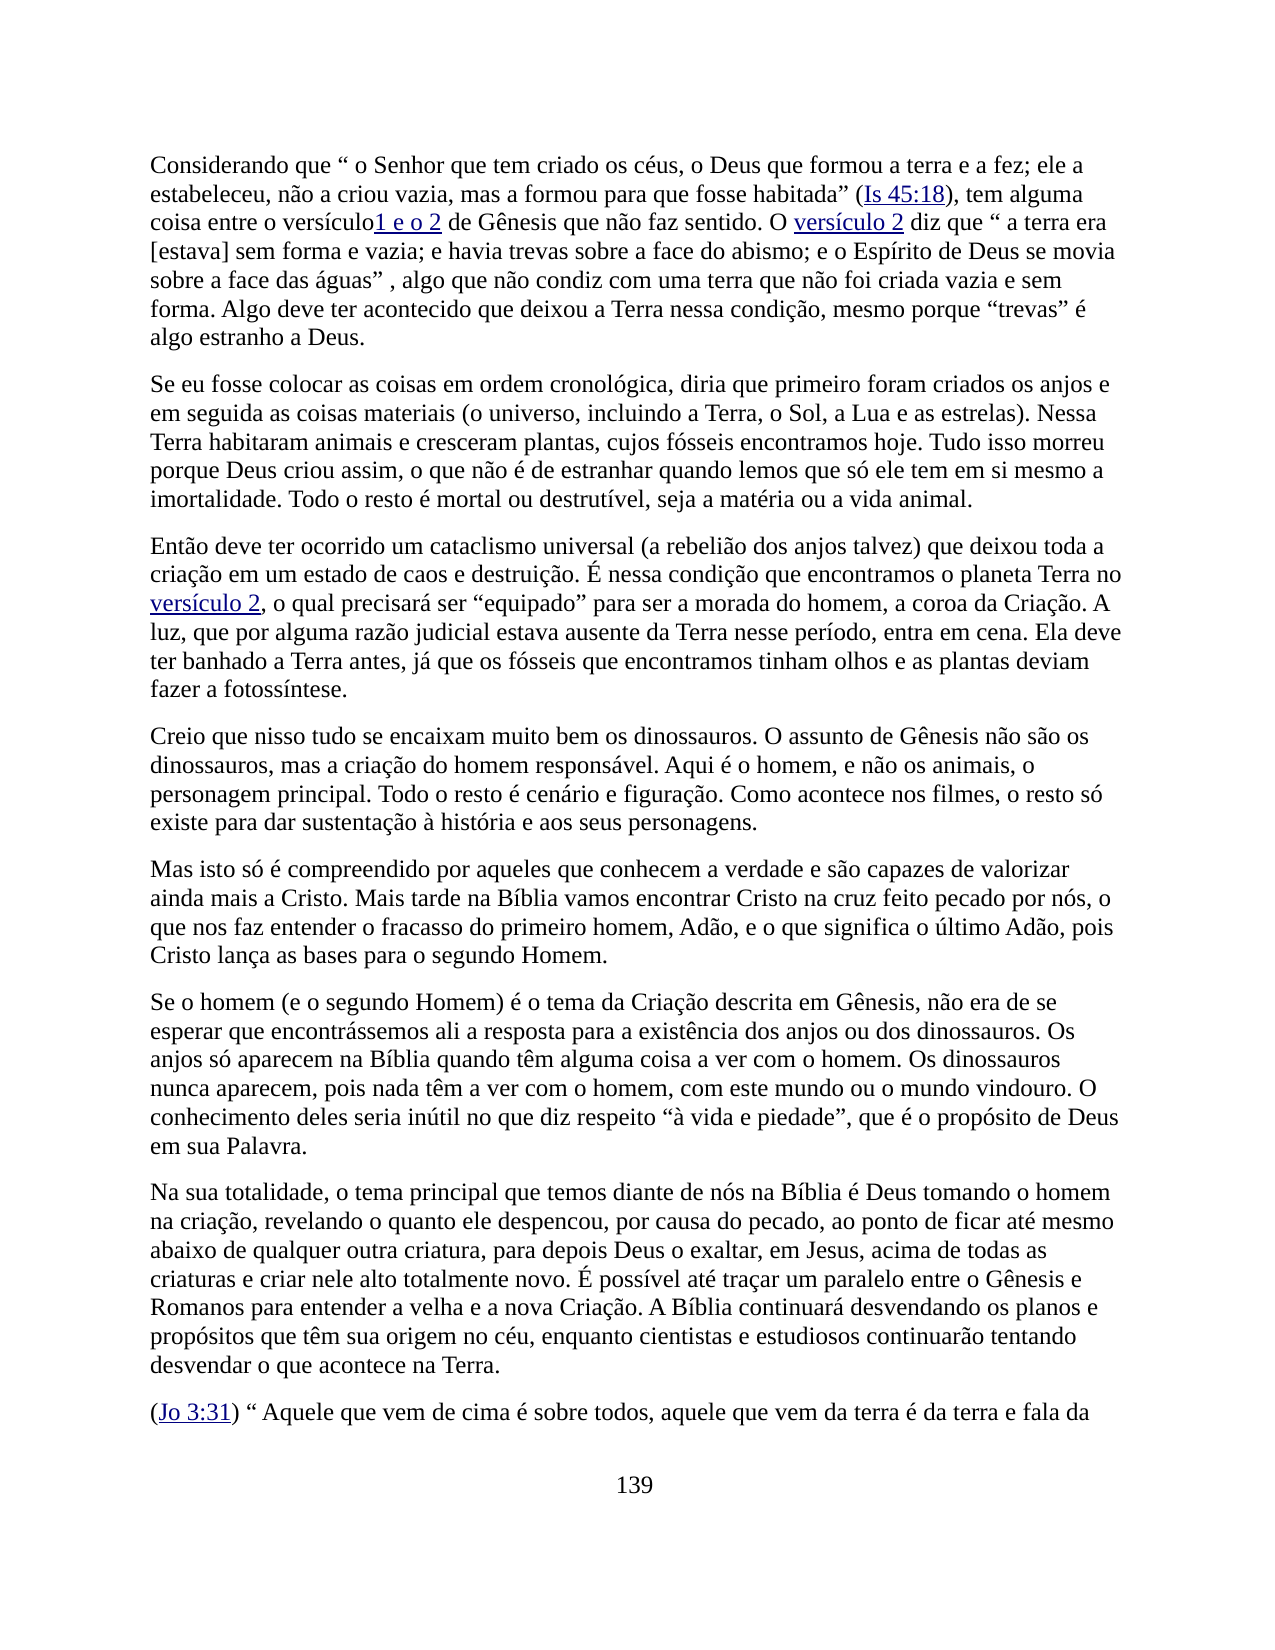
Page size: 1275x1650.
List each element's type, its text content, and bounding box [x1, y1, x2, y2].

text Creio que nisso tudo se encaixam muito bem os dinossauros. O assunto de Gênesis não são os dinossauros, mas a criação do homem responsável. Aqui é o homem, e não os animais, o personagem principal. Todo o resto é cenário e figuração. Como acontece nos filmes, o resto só existe para dar sustentação à história e aos seus personagens. [150, 721, 1125, 836]
text Se o homem (e o segundo Homem) é o tema da Criação descrita em Gênesis, não era de se esperar que encontrássemos ali a resposta para a existência dos anjos ou dos dinossauros. Os anjos só aparecem na Bíblia quando têm alguma coisa a ver com o homem. Os dinossauros nunca aparecem, pois nada têm a ver com o homem, com este mundo ou o mundo vindouro. O conhecimento deles seria inútil no que diz respeito “à vida e piedade”, que é o propósito de Deus em sua Palavra. [150, 987, 1125, 1159]
text Mas isto só é compreendido por aqueles que conhecem a verdade e são capazes de valorizar ainda mais a Cristo. Mais tarde na Bíblia vamos encontrar Cristo na cruz feito pecado por nós, o que nos faz entender o fracasso do primeiro homem, Adão, e o que significa o último Adão, pois Cristo lança as bases para o segundo Homem. [150, 854, 1125, 969]
text Então deve ter ocorrido um cataclismo universal (a rebelião dos anjos talvez) que deixou toda a criação em um estado de caos e destruição. É nessa condição que encontramos o planeta Terra no versículo 2, o qual precisará ser “equipado” para ser a morada do homem, a coroa da Criação. A luz, que por alguma razão judicial estava ausente da Terra nesse período, entra em cena. Ela deve ter banhado a Terra antes, já que os fósseis que encontramos tinham olhos e as plantas deviam fazer a fotossíntese. [150, 531, 1125, 703]
text (Jo 3:31) “ Aquele que vem de cima é sobre todos, aquele que vem da terra é da terra e fala da [150, 1397, 1125, 1425]
text Na sua totalidade, o tema principal que temos diante de nós na Bíblia é Deus tomando o homem na criação, revelando o quanto ele despencou, por causa do pecado, ao ponto de ficar até mesmo abaixo de qualquer outra criatura, para depois Deus o exaltar, em Jesus, acima de todas as criaturas e criar nele alto totalmente novo. É possível até traçar um paralelo entre o Gênesis e Romanos para entender a velha e a nova Criação. A Bíblia continuará desvendando os planos e propósitos que têm sua origem no céu, enquanto cientistas e estudiosos continuarão tentando desvendar o que acontece na Terra. [150, 1177, 1125, 1379]
text Considerando que “ o Senhor que tem criado os céus, o Deus que formou a terra e a fez; ele a estabeleceu, não a criou vazia, mas a formou para que fosse habitada” (Is 45:18), tem alguma coisa entre o versículo1 e o 2 de Gênesis que não faz sentido. O versículo 2 diz que “ a terra era [estava] sem forma e vazia; e havia trevas sobre a face do abismo; e o Espírito de Deus se movia sobre a face das águas” , algo que não condiz com uma terra que não foi criada vazia e sem forma. Algo deve ter acontecido que deixou a Terra nessa condição, mesmo porque “trevas” é algo estranho a Deus. [150, 150, 1125, 351]
text Se eu fosse colocar as coisas em ordem cronológica, diria que primeiro foram criados os anjos e em seguida as coisas materiais (o universo, incluindo a Terra, o Sol, a Lua e as estrelas). Nessa Terra habitaram animais e cresceram plantas, cujos fósseis encontramos hoje. Tudo isso morreu porque Deus criou assim, o que não é de estranhar quando lemos que só ele tem em si mesmo a imortalidade. Todo o resto é mortal ou destrutível, seja a matéria ou a vida animal. [150, 369, 1125, 513]
